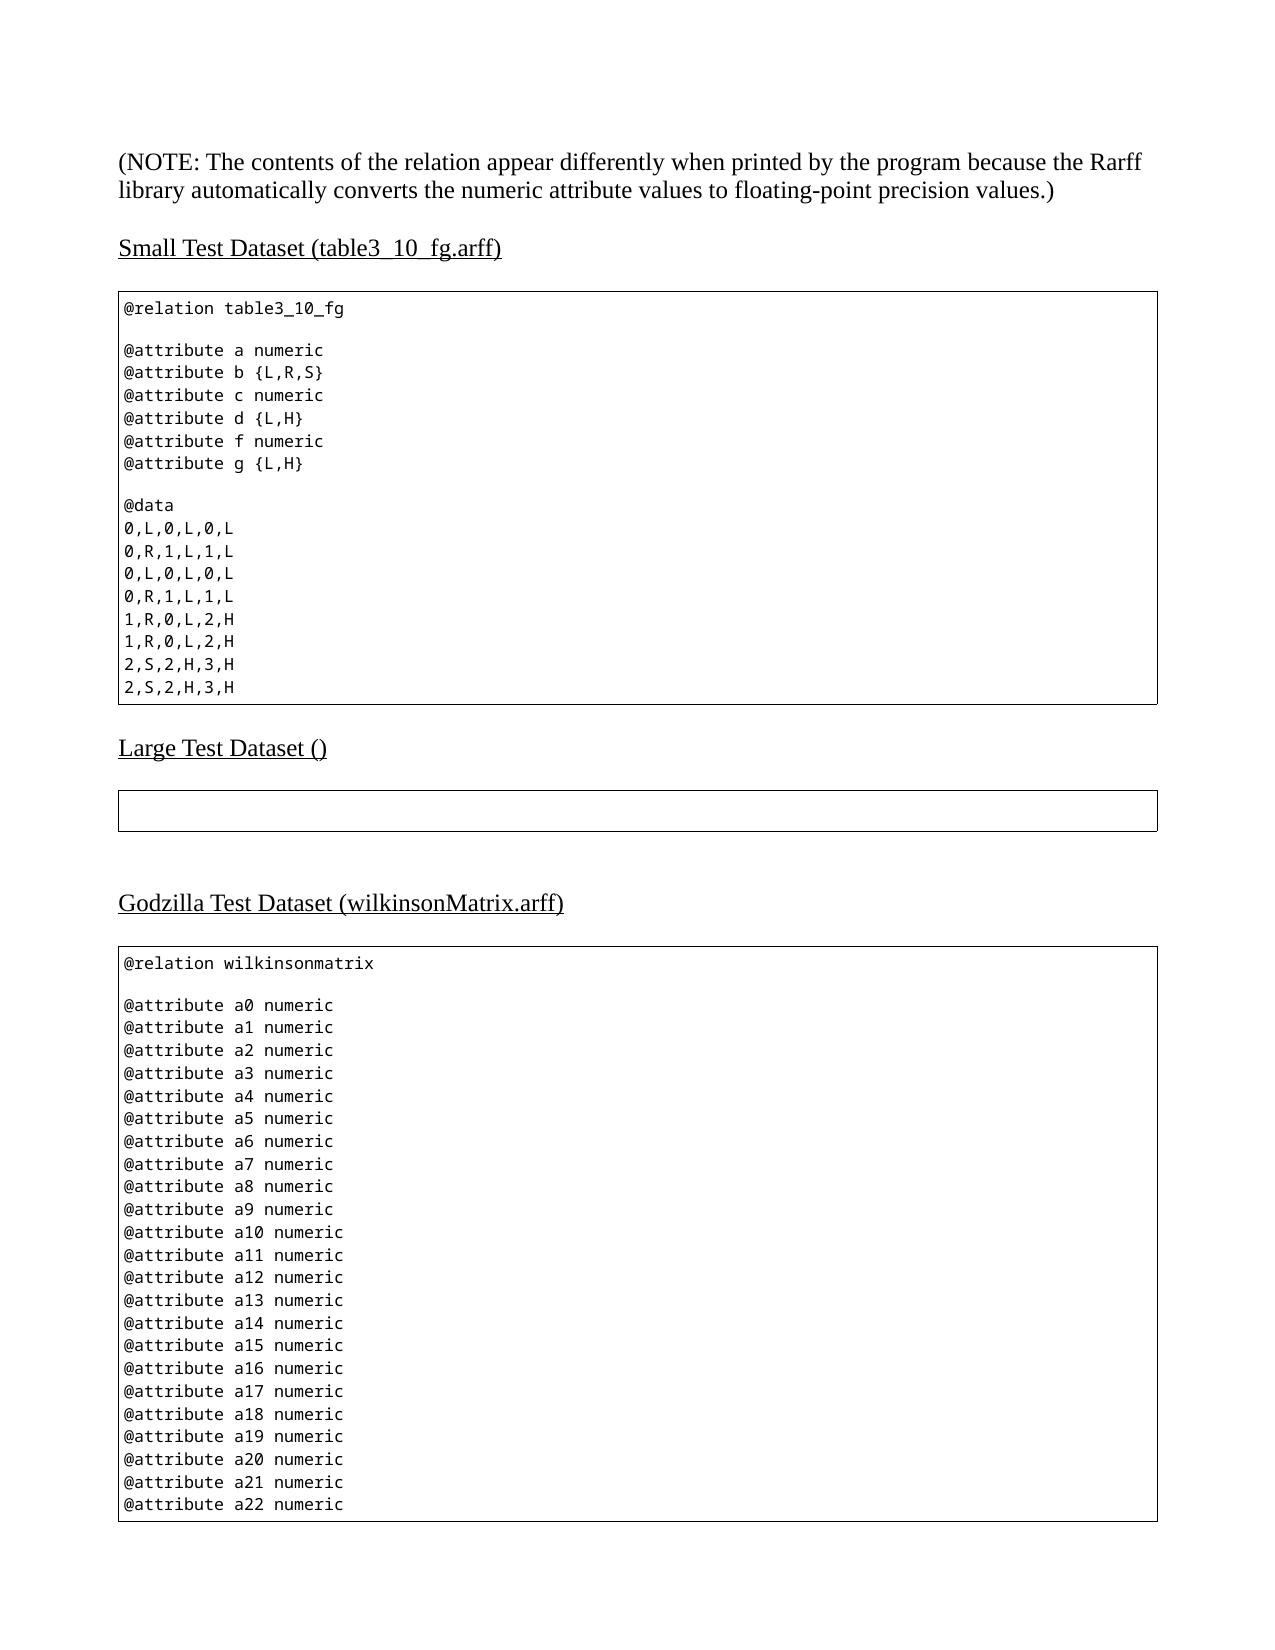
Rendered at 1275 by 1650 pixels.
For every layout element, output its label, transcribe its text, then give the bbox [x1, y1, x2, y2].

text (NOTE: The contents of the relation appear differently when printed by the program because the Rarff library automatically converts the numeric attribute values to floating-point precision values.) [118, 147, 1157, 204]
text Large Test Dataset () [118, 733, 1157, 761]
table_header @relation table3_10_fg @attribute a numeric @attribute b {L,R,S} @attribute c numeric @attribute d {L,H} @attribute f numeric @attribute g {L,H} @data 0,L,0,L,0,L 0,R,1,L,1,L 0,L,0,L,0,L 0,R,1,L,1,L 1,R,0,L,2,H 1,R,0,L,2,H 2,S,2,H,3,H 2,S,2,H,3,H [119, 292, 1157, 704]
table_header @relation wilkinsonmatrix @attribute a0 numeric @attribute a1 numeric @attribute a2 numeric @attribute a3 numeric @attribute a4 numeric @attribute a5 numeric @attribute a6 numeric @attribute a7 numeric @attribute a8 numeric @attribute a9 numeric @attribute a10 numeric @attribute a11 numeric @attribute a12 numeric @attribute a13 numeric @attribute a14 numeric @attribute a15 numeric @attribute a16 numeric @attribute a17 numeric @attribute a18 numeric @attribute a19 numeric @attribute a20 numeric @attribute a21 numeric @attribute a22 numeric [119, 947, 1157, 1521]
text Godzilla Test Dataset (wilkinsonMatrix.arff) [118, 888, 1157, 917]
table_header [119, 791, 1157, 831]
text Small Test Dataset (table3_10_fg.arff) [118, 233, 1157, 262]
